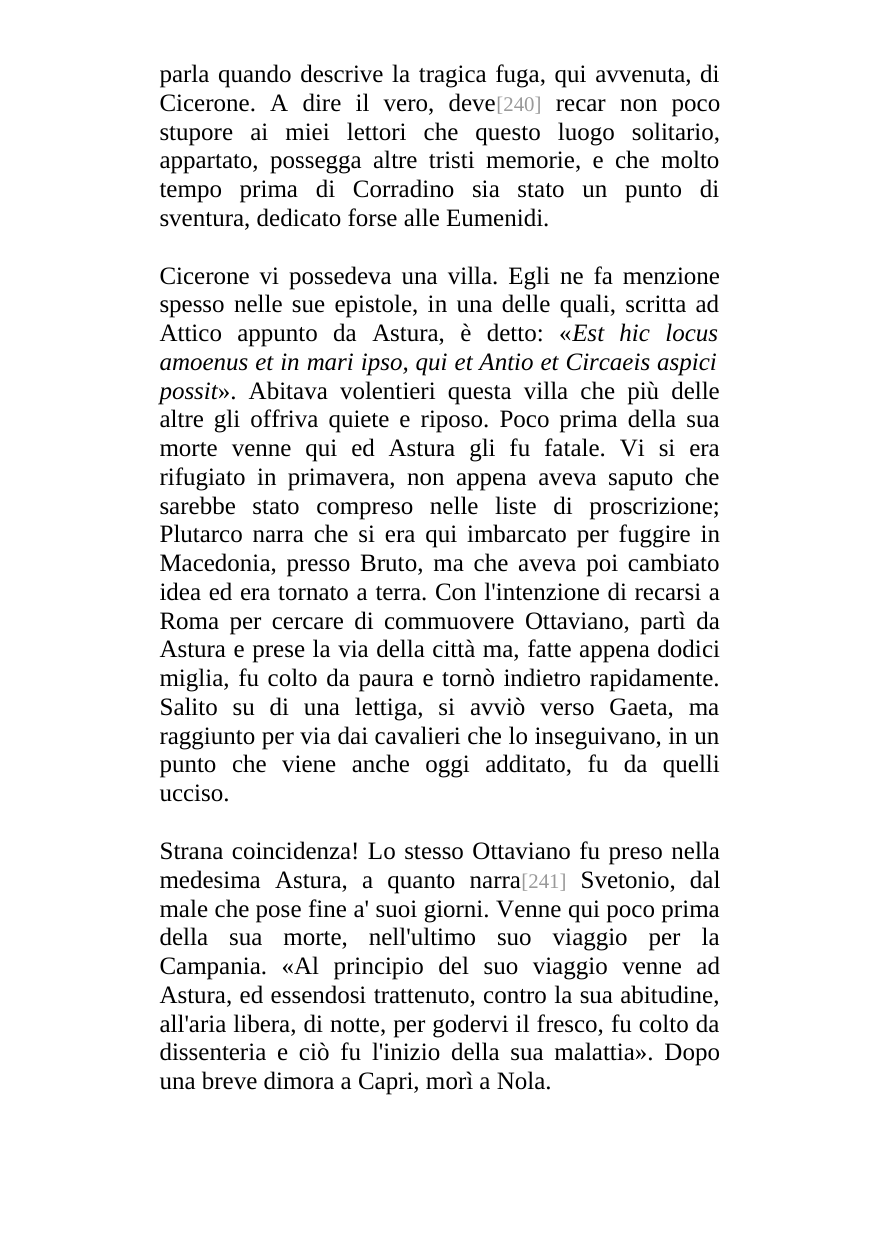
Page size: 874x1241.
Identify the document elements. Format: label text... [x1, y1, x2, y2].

text Cicerone vi possedeva una villa. Egli ne fa menzione spesso nelle sue epistole, in una delle quali, scritta ad Attico appunto da Astura, è detto: «Est hic locus amoenus et in mari ipso, qui et Antio et Circaeis aspici possit». Abitava volentieri questa villa che più delle altre gli offriva quiete e riposo. Poco prima della sua morte venne qui ed Astura gli fu fatale. Vi si era rifugiato in primavera, non appena aveva saputo che sarebbe stato compreso nelle liste di proscrizione; Plutarco narra che si era qui imbarcato per fuggire in Macedonia, presso Bruto, ma che aveva poi cambiato idea ed era tornato a terra. Con l'intenzione di recarsi a Roma per cercare di commuovere Ottaviano, partì da Astura e prese la via della città ma, fatte appena dodici miglia, fu colto da paura e tornò indietro rapidamente. Salito su di una lettiga, si avviò verso Gaeta, ma raggiunto per via dai cavalieri che lo inseguivano, in un punto che viene anche oggi additato, fu da quelli ucciso. [159, 261, 720, 807]
text Strana coincidenza! Lo stesso Ottaviano fu preso nella medesima Astura, a quanto narra[241] Svetonio, dal male che pose fine a' suoi giorni. Venne qui poco prima della sua morte, nell'ultimo suo viaggio per la Campania. «Al principio del suo viaggio venne ad Astura, ed essendosi trattenuto, contro la sua abitudine, all'aria libera, di notte, per godervi il fresco, fu colto da dissenteria e ciò fu l'inizio della sua malattia». Dopo una breve dimora a Capri, morì a Nola. [159, 836, 720, 1095]
text parla quando descrive la tragica fuga, qui avvenuta, di Cicerone. A dire il vero, deve[240] recar non poco stupore ai miei lettori che questo luogo solitario, appartato, possegga altre tristi memorie, e che molto tempo prima di Corradino sia stato un punto di sventura, dedicato forse alle Eumenidi. [159, 59, 720, 232]
